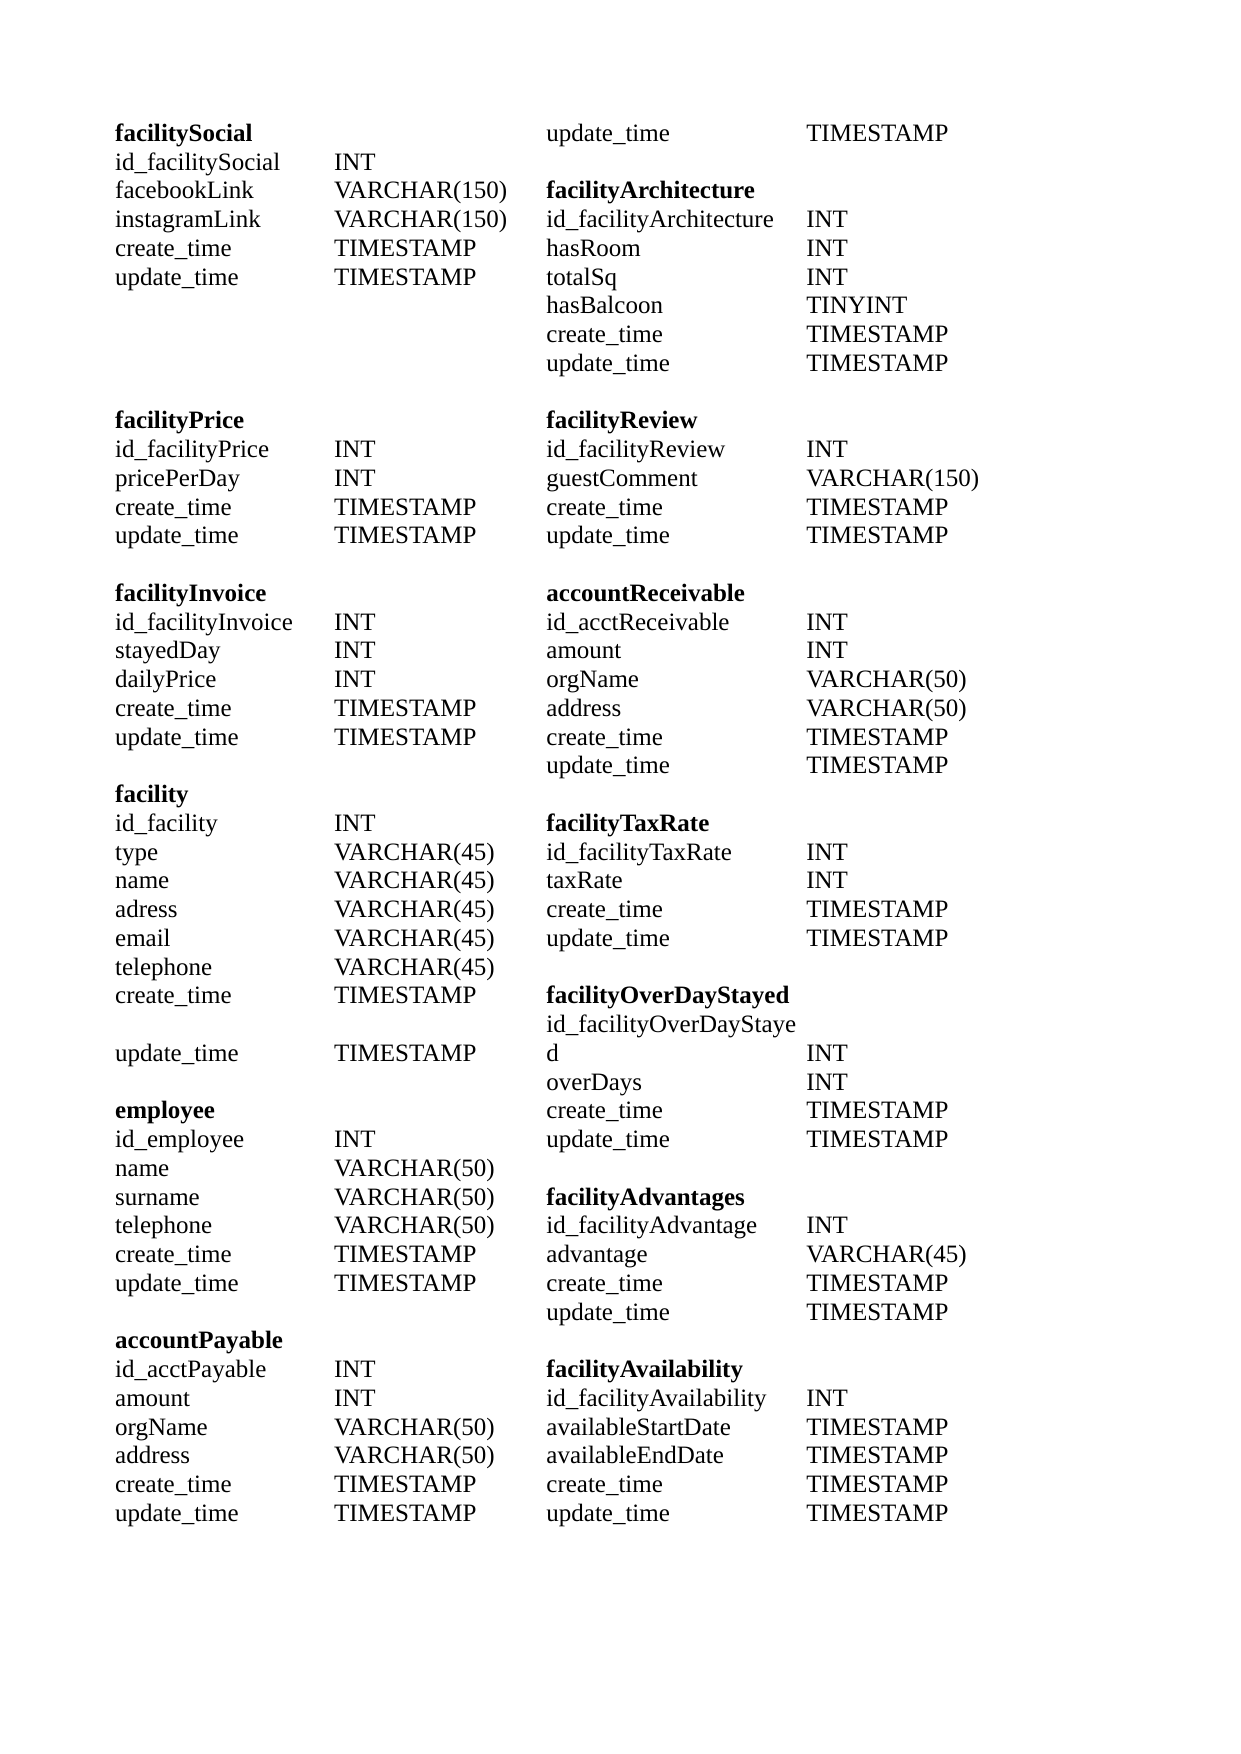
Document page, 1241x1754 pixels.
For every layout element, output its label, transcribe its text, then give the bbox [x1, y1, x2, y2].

table_cell id_facilityAvailability [543, 1383, 803, 1412]
table_cell create_time [112, 981, 331, 1009]
table_cell address [543, 693, 803, 722]
table_cell advantage [543, 1239, 803, 1268]
table_cell [524, 722, 543, 751]
table_cell [524, 377, 543, 406]
table_cell [803, 406, 984, 434]
table_cell TIMESTAMP [803, 894, 984, 923]
table_cell [524, 578, 543, 607]
table_cell telephone [112, 952, 331, 981]
table_cell [112, 751, 331, 779]
table_cell [524, 1326, 543, 1354]
table_cell id_facilitySocial [112, 147, 331, 176]
table_cell create_time [112, 1469, 331, 1498]
table_cell [524, 319, 543, 348]
table_cell facilityTaxRate [543, 808, 803, 837]
table_cell overDays [543, 1067, 803, 1096]
table_cell [524, 176, 543, 204]
table_cell TIMESTAMP [331, 1469, 524, 1498]
table_cell [524, 463, 543, 492]
table_cell [524, 952, 543, 981]
table_cell [524, 262, 543, 291]
table_cell INT [803, 636, 984, 664]
table_cell [112, 348, 331, 377]
table_cell facilityReview [543, 406, 803, 434]
table_cell [524, 1498, 543, 1527]
table_cell [803, 147, 984, 176]
table_cell VARCHAR(50) [331, 1211, 524, 1239]
table_cell [524, 981, 543, 1009]
table_cell facilityOverDayStayed [543, 981, 803, 1009]
table_cell update_time [112, 1498, 331, 1527]
table_cell TIMESTAMP [803, 722, 984, 751]
table_cell create_time [543, 1268, 803, 1297]
table_cell [331, 406, 524, 434]
table_cell update_time [543, 521, 803, 549]
table_cell TIMESTAMP [331, 233, 524, 262]
table_cell INT [803, 233, 984, 262]
table_cell [331, 1297, 524, 1326]
table_cell [524, 808, 543, 837]
table_cell [524, 348, 543, 377]
table_cell totalSq [543, 262, 803, 291]
table_cell id_facilityAdvantage [543, 1211, 803, 1239]
table_cell id_facility [112, 808, 331, 837]
table_cell VARCHAR(150) [331, 204, 524, 233]
table_cell [524, 147, 543, 176]
table_cell [112, 549, 331, 578]
table_cell [112, 1297, 331, 1326]
table_cell orgName [543, 664, 803, 693]
table_cell TIMESTAMP [803, 1441, 984, 1469]
table_cell INT [803, 1009, 984, 1067]
table_cell [803, 549, 984, 578]
table_cell accountReceivable [543, 578, 803, 607]
table_cell INT [803, 607, 984, 636]
table_cell VARCHAR(50) [331, 1441, 524, 1469]
table_cell [803, 808, 984, 837]
table_cell create_time [543, 319, 803, 348]
table_cell [331, 319, 524, 348]
table_cell INT [331, 434, 524, 463]
table_cell [524, 894, 543, 923]
table_cell VARCHAR(50) [331, 1412, 524, 1441]
table_cell [524, 1469, 543, 1498]
table_cell [803, 176, 984, 204]
table_cell id_facilityArchitecture [543, 204, 803, 233]
table_cell TIMESTAMP [331, 1268, 524, 1297]
table_cell id_acctPayable [112, 1354, 331, 1383]
table_cell TIMESTAMP [803, 1412, 984, 1441]
table_cell VARCHAR(45) [331, 866, 524, 894]
table_cell [803, 578, 984, 607]
table_cell facebookLink [112, 176, 331, 204]
table_cell availableEndDate [543, 1441, 803, 1469]
table_cell id_facilityTaxRate [543, 837, 803, 866]
table_cell INT [331, 607, 524, 636]
table_cell INT [803, 1383, 984, 1412]
table_cell [524, 1354, 543, 1383]
table_cell [524, 406, 543, 434]
table_cell surname [112, 1182, 331, 1211]
table_cell instagramLink [112, 204, 331, 233]
table_cell [524, 866, 543, 894]
table_cell TIMESTAMP [331, 1498, 524, 1527]
table_cell INT [803, 866, 984, 894]
table_cell [524, 1153, 543, 1182]
table_cell INT [331, 1383, 524, 1412]
table_cell [524, 751, 543, 779]
table_cell [524, 434, 543, 463]
table_cell TIMESTAMP [803, 521, 984, 549]
table_cell [331, 751, 524, 779]
table_cell VARCHAR(50) [331, 1153, 524, 1182]
table_cell INT [331, 463, 524, 492]
table_cell TIMESTAMP [331, 1009, 524, 1067]
table_cell INT [331, 664, 524, 693]
table_cell stayedDay [112, 636, 331, 664]
table_cell update_time [543, 348, 803, 377]
table_cell TIMESTAMP [803, 751, 984, 779]
table_cell dailyPrice [112, 664, 331, 693]
table_cell TIMESTAMP [331, 1239, 524, 1268]
table_cell INT [803, 262, 984, 291]
table_cell update_time [112, 1268, 331, 1297]
table_cell accountPayable [112, 1326, 331, 1354]
table_cell [543, 1153, 803, 1182]
table_cell id_acctReceivable [543, 607, 803, 636]
table_cell update_time [543, 923, 803, 952]
table_cell [524, 1297, 543, 1326]
table_cell id_facilityPrice [112, 434, 331, 463]
table_cell [524, 664, 543, 693]
table_cell hasBalcoon [543, 291, 803, 319]
table_cell [543, 147, 803, 176]
table_cell VARCHAR(45) [331, 894, 524, 923]
table_cell update_time [543, 118, 803, 147]
table_cell VARCHAR(50) [803, 664, 984, 693]
table_cell facilitySocial [112, 118, 331, 147]
table_cell facility [112, 779, 331, 808]
table_cell [331, 549, 524, 578]
table_cell [543, 549, 803, 578]
table_cell INT [803, 204, 984, 233]
table_cell [112, 319, 331, 348]
table_cell [524, 693, 543, 722]
table_cell id_facilityOverDayStayed [543, 1009, 803, 1067]
table_cell create_time [543, 894, 803, 923]
table_cell [524, 1096, 543, 1124]
table_cell INT [803, 1067, 984, 1096]
table_cell [331, 377, 524, 406]
table_cell INT [331, 147, 524, 176]
table_cell TIMESTAMP [803, 1297, 984, 1326]
table_cell [524, 1124, 543, 1153]
table_cell telephone [112, 1211, 331, 1239]
table_cell INT [331, 1354, 524, 1383]
table_cell email [112, 923, 331, 952]
table_cell [543, 377, 803, 406]
table_cell INT [331, 1124, 524, 1153]
table_cell create_time [112, 693, 331, 722]
table_cell create_time [543, 722, 803, 751]
table_cell VARCHAR(50) [331, 1182, 524, 1211]
table_cell [524, 923, 543, 952]
table_cell [524, 1067, 543, 1096]
table_cell TIMESTAMP [803, 319, 984, 348]
table_cell amount [543, 636, 803, 664]
table_cell [543, 952, 803, 981]
table_cell INT [331, 636, 524, 664]
table_cell facilityArchitecture [543, 176, 803, 204]
table_cell [331, 1096, 524, 1124]
table_cell VARCHAR(50) [803, 693, 984, 722]
table_cell [331, 291, 524, 319]
table_cell TINYINT [803, 291, 984, 319]
table_cell TIMESTAMP [803, 1124, 984, 1153]
table_cell TIMESTAMP [331, 693, 524, 722]
table_cell update_time [112, 1009, 331, 1067]
table_cell [112, 1067, 331, 1096]
table_cell orgName [112, 1412, 331, 1441]
table_cell [543, 1326, 803, 1354]
table_cell [331, 578, 524, 607]
table_cell INT [803, 837, 984, 866]
table_cell [331, 348, 524, 377]
table_cell [331, 1326, 524, 1354]
table_cell [524, 204, 543, 233]
table_cell TIMESTAMP [331, 981, 524, 1009]
table_cell [543, 779, 803, 808]
table_cell TIMESTAMP [803, 348, 984, 377]
table_cell INT [331, 808, 524, 837]
table_cell availableStartDate [543, 1412, 803, 1441]
table_cell VARCHAR(150) [331, 176, 524, 204]
table_cell TIMESTAMP [331, 722, 524, 751]
table_cell [524, 1441, 543, 1469]
table_cell TIMESTAMP [803, 1096, 984, 1124]
table_cell [524, 607, 543, 636]
table_cell employee [112, 1096, 331, 1124]
table_cell INT [803, 1211, 984, 1239]
table_cell update_time [543, 1297, 803, 1326]
table_cell adress [112, 894, 331, 923]
table_cell TIMESTAMP [803, 923, 984, 952]
table_cell TIMESTAMP [803, 492, 984, 521]
table_cell [524, 1009, 543, 1067]
table_cell type [112, 837, 331, 866]
table_cell id_facilityReview [543, 434, 803, 463]
table_cell update_time [543, 751, 803, 779]
table_cell [803, 1182, 984, 1211]
table_cell [524, 233, 543, 262]
table_cell create_time [112, 1239, 331, 1268]
table_cell update_time [543, 1498, 803, 1527]
table_cell [524, 1239, 543, 1268]
table_cell [524, 549, 543, 578]
table_cell [803, 779, 984, 808]
table_cell [524, 837, 543, 866]
table_cell [112, 291, 331, 319]
table_cell [524, 1268, 543, 1297]
table_cell facilityPrice [112, 406, 331, 434]
table_cell VARCHAR(150) [803, 463, 984, 492]
table_cell [112, 377, 331, 406]
table_cell id_facilityInvoice [112, 607, 331, 636]
table_cell TIMESTAMP [331, 262, 524, 291]
table_cell VARCHAR(45) [331, 952, 524, 981]
table_cell TIMESTAMP [803, 118, 984, 147]
table_cell VARCHAR(45) [803, 1239, 984, 1268]
table_cell update_time [112, 722, 331, 751]
table_cell [803, 952, 984, 981]
table_cell [524, 118, 543, 147]
table_cell [524, 291, 543, 319]
table_cell [331, 779, 524, 808]
table_cell create_time [112, 233, 331, 262]
table_cell [331, 118, 524, 147]
table_cell update_time [112, 521, 331, 549]
table_cell [524, 492, 543, 521]
table_cell facilityAdvantages [543, 1182, 803, 1211]
table_cell [524, 636, 543, 664]
table_cell address [112, 1441, 331, 1469]
table_cell [524, 1211, 543, 1239]
table_cell TIMESTAMP [331, 492, 524, 521]
table_cell create_time [543, 1096, 803, 1124]
table_cell [803, 1354, 984, 1383]
table_cell [524, 779, 543, 808]
table_cell hasRoom [543, 233, 803, 262]
table_cell TIMESTAMP [331, 521, 524, 549]
table_cell [803, 377, 984, 406]
table_cell name [112, 1153, 331, 1182]
table_cell pricePerDay [112, 463, 331, 492]
table_cell INT [803, 434, 984, 463]
table_cell [524, 1383, 543, 1412]
table_cell facilityAvailability [543, 1354, 803, 1383]
table_cell TIMESTAMP [803, 1498, 984, 1527]
table_cell update_time [543, 1124, 803, 1153]
table_cell VARCHAR(45) [331, 923, 524, 952]
table_cell TIMESTAMP [803, 1469, 984, 1498]
table_cell VARCHAR(45) [331, 837, 524, 866]
table_cell [524, 1412, 543, 1441]
table_cell id_employee [112, 1124, 331, 1153]
table_cell amount [112, 1383, 331, 1412]
table_cell update_time [112, 262, 331, 291]
table_cell create_time [543, 492, 803, 521]
table_cell name [112, 866, 331, 894]
table_cell taxRate [543, 866, 803, 894]
table_cell [803, 1326, 984, 1354]
table_cell [524, 1182, 543, 1211]
table_cell [803, 1153, 984, 1182]
table_cell [803, 981, 984, 1009]
table_cell create_time [543, 1469, 803, 1498]
table_cell TIMESTAMP [803, 1268, 984, 1297]
table_cell facilityInvoice [112, 578, 331, 607]
table_cell [331, 1067, 524, 1096]
table_cell create_time [112, 492, 331, 521]
table_cell guestComment [543, 463, 803, 492]
table_cell [524, 521, 543, 549]
